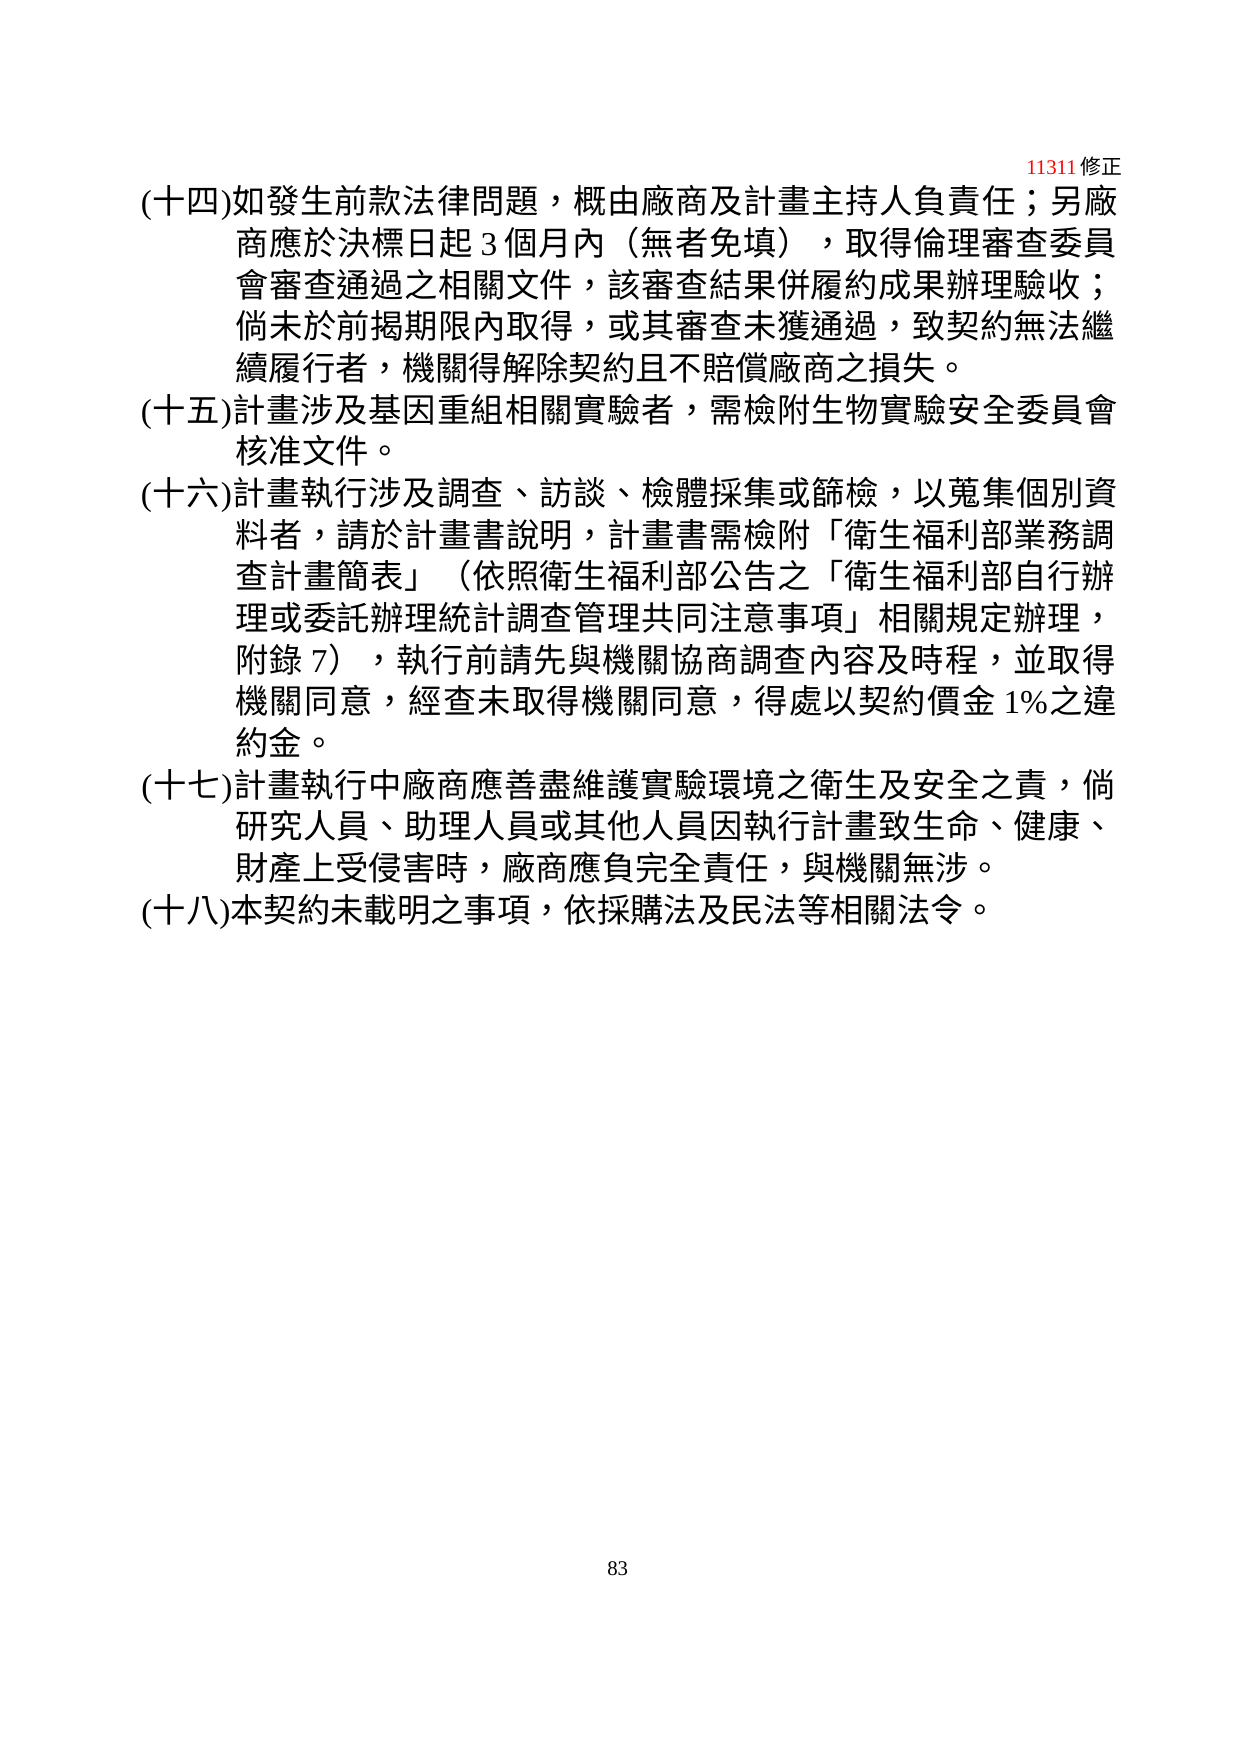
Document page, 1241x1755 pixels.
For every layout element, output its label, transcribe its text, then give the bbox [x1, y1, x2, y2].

text (十八)本契約未載明之事項，依採購法及民法等相關法令。 [141, 889, 1117, 931]
text (十六)計畫執行涉及調查、訪談、檢體採集或篩檢，以蒐集個別資料者，請於計畫書說明，計畫書需檢附「衛生福利部業務調查計畫簡表」（依照衛生福利部公告之「衛生福利部自行辦理或委託辦理統計調查管理共同注意事項」相關規定辦理，附錄7），執行前請先與機關協商調查內容及時程，並取得機關同意，經查未取得機關同意，得處以契約價金1%之違約金。 [132, 472, 1117, 764]
text (十四)如發生前款法律問題，概由廠商及計畫主持人負責任；另廠商應於決標日起3個月內（無者免填），取得倫理審查委員會審查通過之相關文件，該審查結果併履約成果辦理驗收；倘未於前揭期限內取得，或其審查未獲通過，致契約無法繼續履行者，機關得解除契約且不賠償廠商之損失。 [132, 181, 1117, 389]
text (十五)計畫涉及基因重組相關實驗者，需檢附生物實驗安全委員會核准文件。 [132, 389, 1117, 472]
text (十七)計畫執行中廠商應善盡維護實驗環境之衛生及安全之責，倘研究人員、助理人員或其他人員因執行計畫致生命、健康、財產上受侵害時，廠商應負完全責任，與機關無涉。 [141, 764, 1117, 889]
